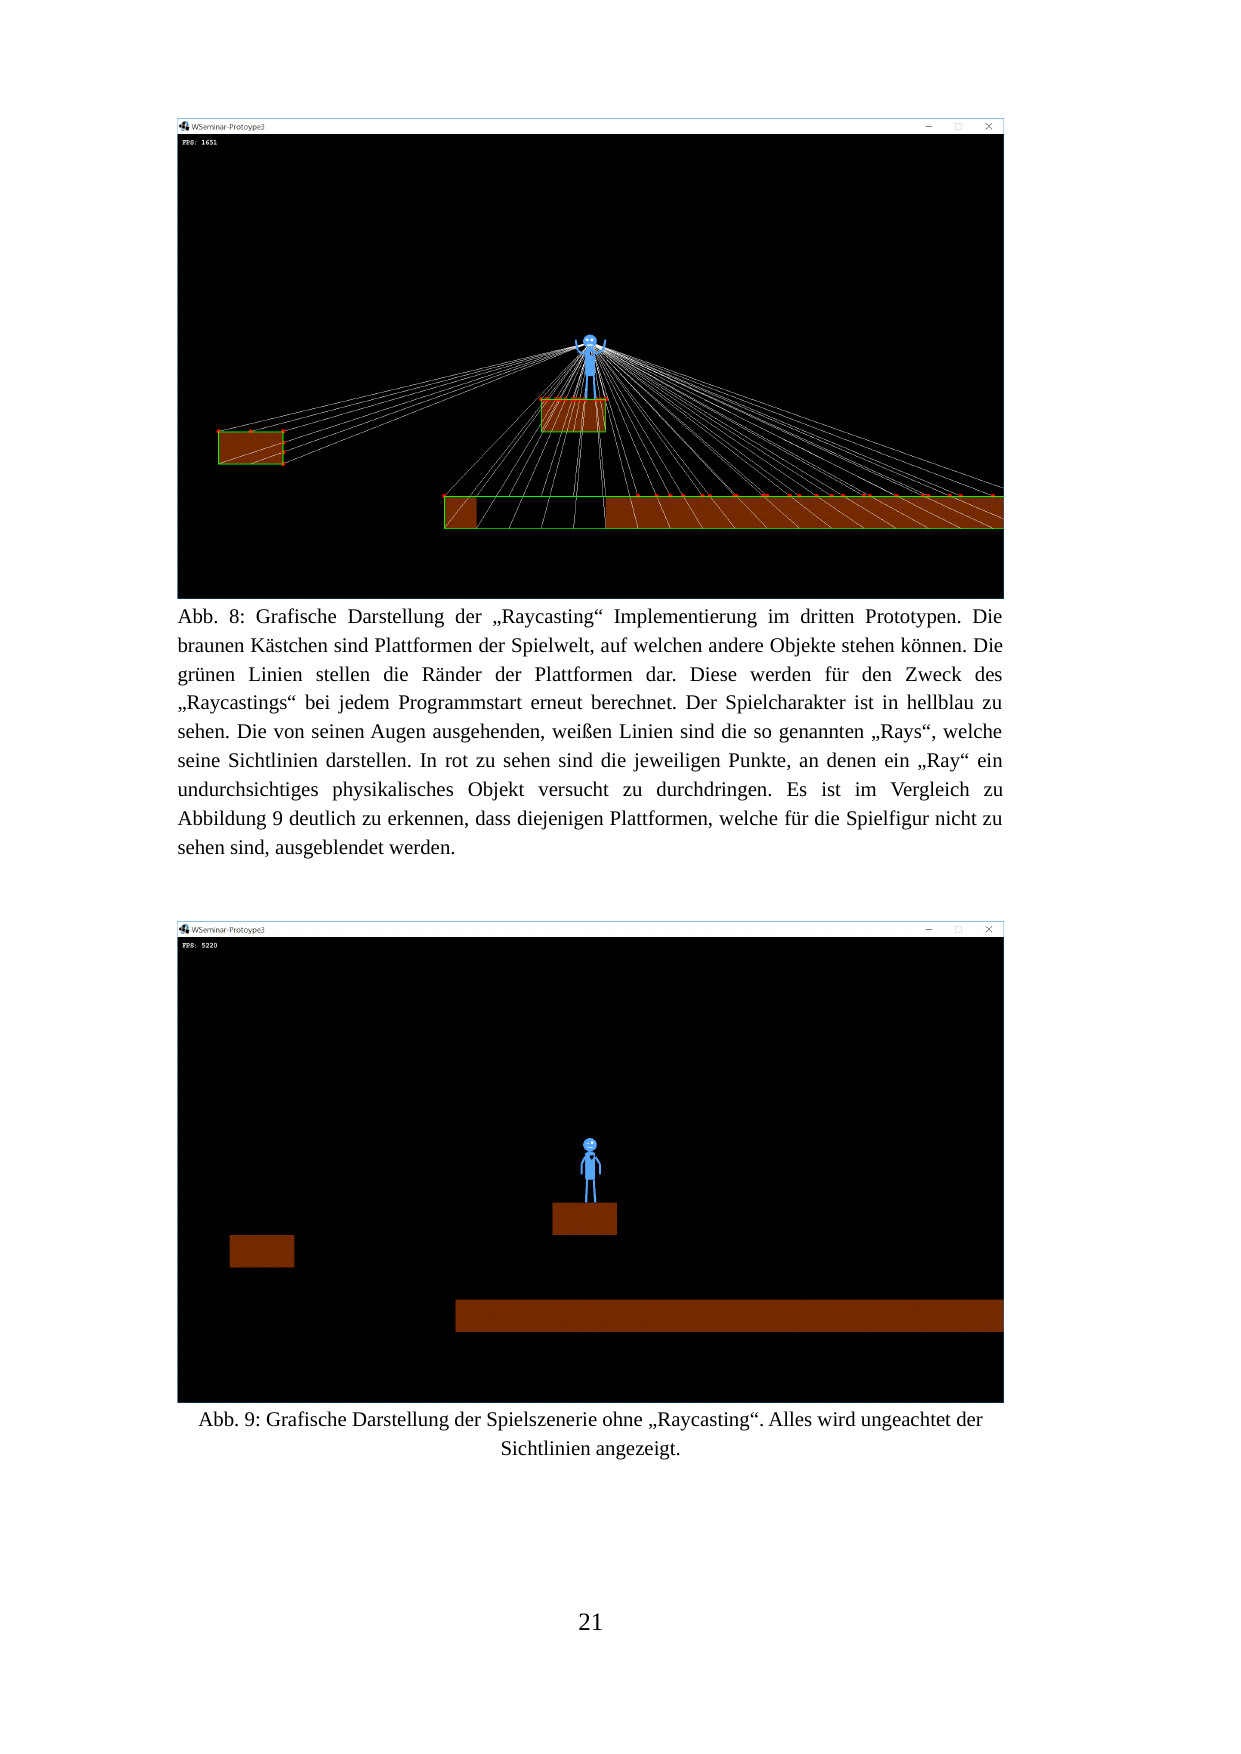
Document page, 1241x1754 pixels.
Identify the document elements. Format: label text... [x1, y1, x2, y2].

text Abb. 9: Grafische Darstellung der Spielszenerie ohne „Raycasting“. Alles wird ungeachtet der Sichtlinien angezeigt. [177, 1403, 1004, 1460]
picture [177, 118, 1004, 599]
text Abb. 8: Grafische Darstellung der „Raycasting“ Implementierung im dritten Prototypen. Die braunen Kästchen sind Plattformen der Spielwelt, auf welchen andere Objekte stehen können. Die grünen Linien stellen die Ränder der Plattformen dar. Diese werden für den Zweck des „Raycastings“ bei jedem Programmstart erneut berechnet. Der Spielcharakter ist in hellblau zu sehen. Die von seinen Augen ausgehenden, weißen Linien sind die so genannten „Rays“, welche seine Sichtlinien darstellen. In rot zu sehen sind die jeweiligen Punkte, an denen ein „Ray“ ein undurchsichtiges physikalisches Objekt versucht zu durchdringen. Es ist im Vergleich zu Abbildung 9 deutlich zu erkennen, dass diejenigen Plattformen, welche für die Spielfigur nicht zu sehen sind, ausgeblendet werden. [177, 599, 1004, 859]
picture [177, 921, 1004, 1403]
